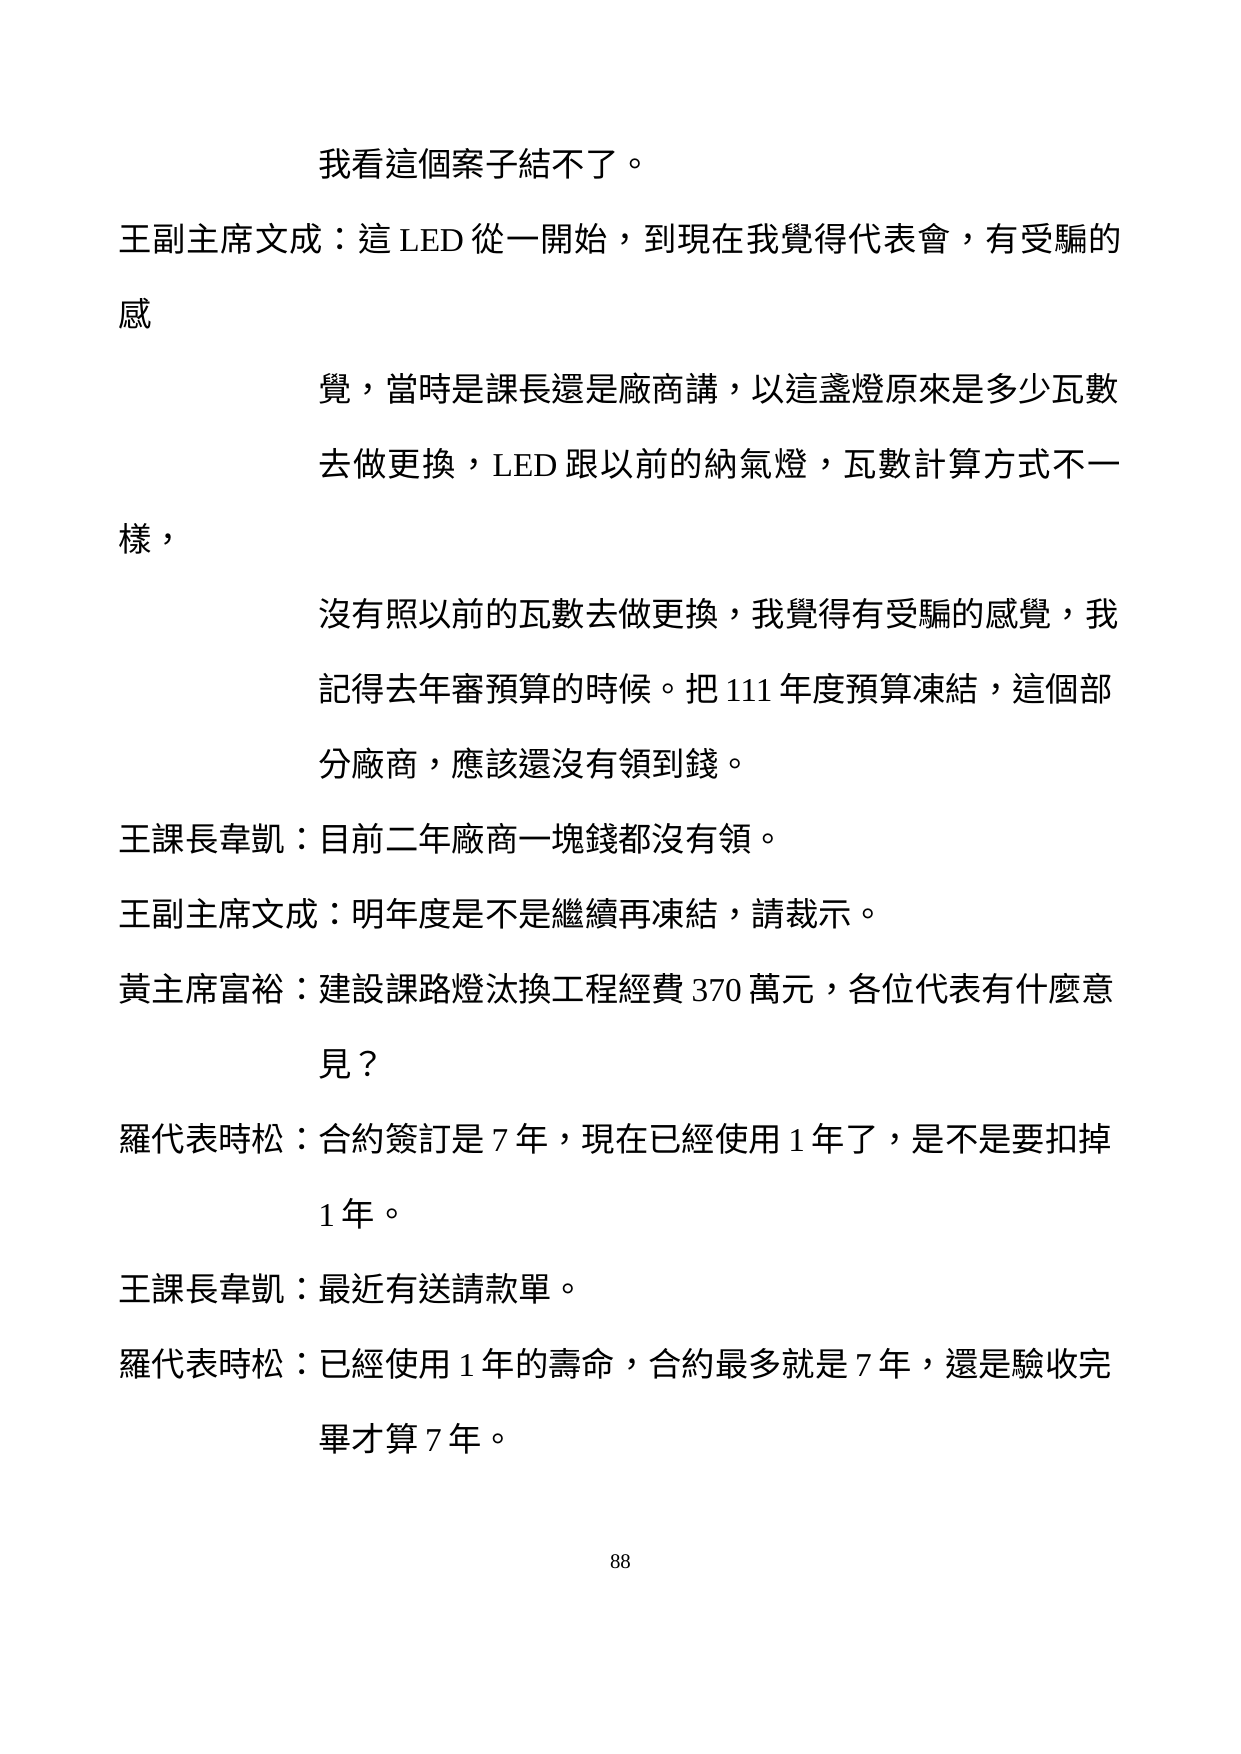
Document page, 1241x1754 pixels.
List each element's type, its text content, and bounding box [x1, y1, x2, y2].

text 王課長韋凱：最近有送請款單。 [118, 1249, 1122, 1324]
text 畢才算7年。 [118, 1399, 1122, 1474]
text 記得去年審預算的時候。把111年度預算凍結，這個部 [118, 649, 1122, 724]
text 王課長韋凱：目前二年廠商一塊錢都沒有領。 [118, 799, 1122, 874]
text 王副主席文成：這LED從一開始，到現在我覺得代表會，有受騙的感 [118, 199, 1122, 349]
text 沒有照以前的瓦數去做更換，我覺得有受騙的感覺，我 [118, 574, 1122, 649]
text 覺，當時是課長還是廠商講，以這盞燈原來是多少瓦數 [118, 349, 1122, 424]
text 黃主席富裕：建設課路燈汰換工程經費370萬元，各位代表有什麼意 [118, 949, 1122, 1024]
text 1年。 [118, 1174, 1122, 1249]
text 羅代表時松：合約簽訂是7年，現在已經使用1年了，是不是要扣掉 [118, 1099, 1122, 1174]
text 去做更換，LED跟以前的納氣燈，瓦數計算方式不一樣， [118, 424, 1122, 574]
text 羅代表時松：已經使用1年的壽命，合約最多就是7年，還是驗收完 [118, 1324, 1122, 1399]
text 見？ [118, 1024, 1122, 1099]
text 我看這個案子結不了。 [118, 124, 1122, 199]
text 王副主席文成：明年度是不是繼續再凍結，請裁示。 [118, 874, 1122, 949]
text 分廠商，應該還沒有領到錢。 [118, 724, 1122, 799]
